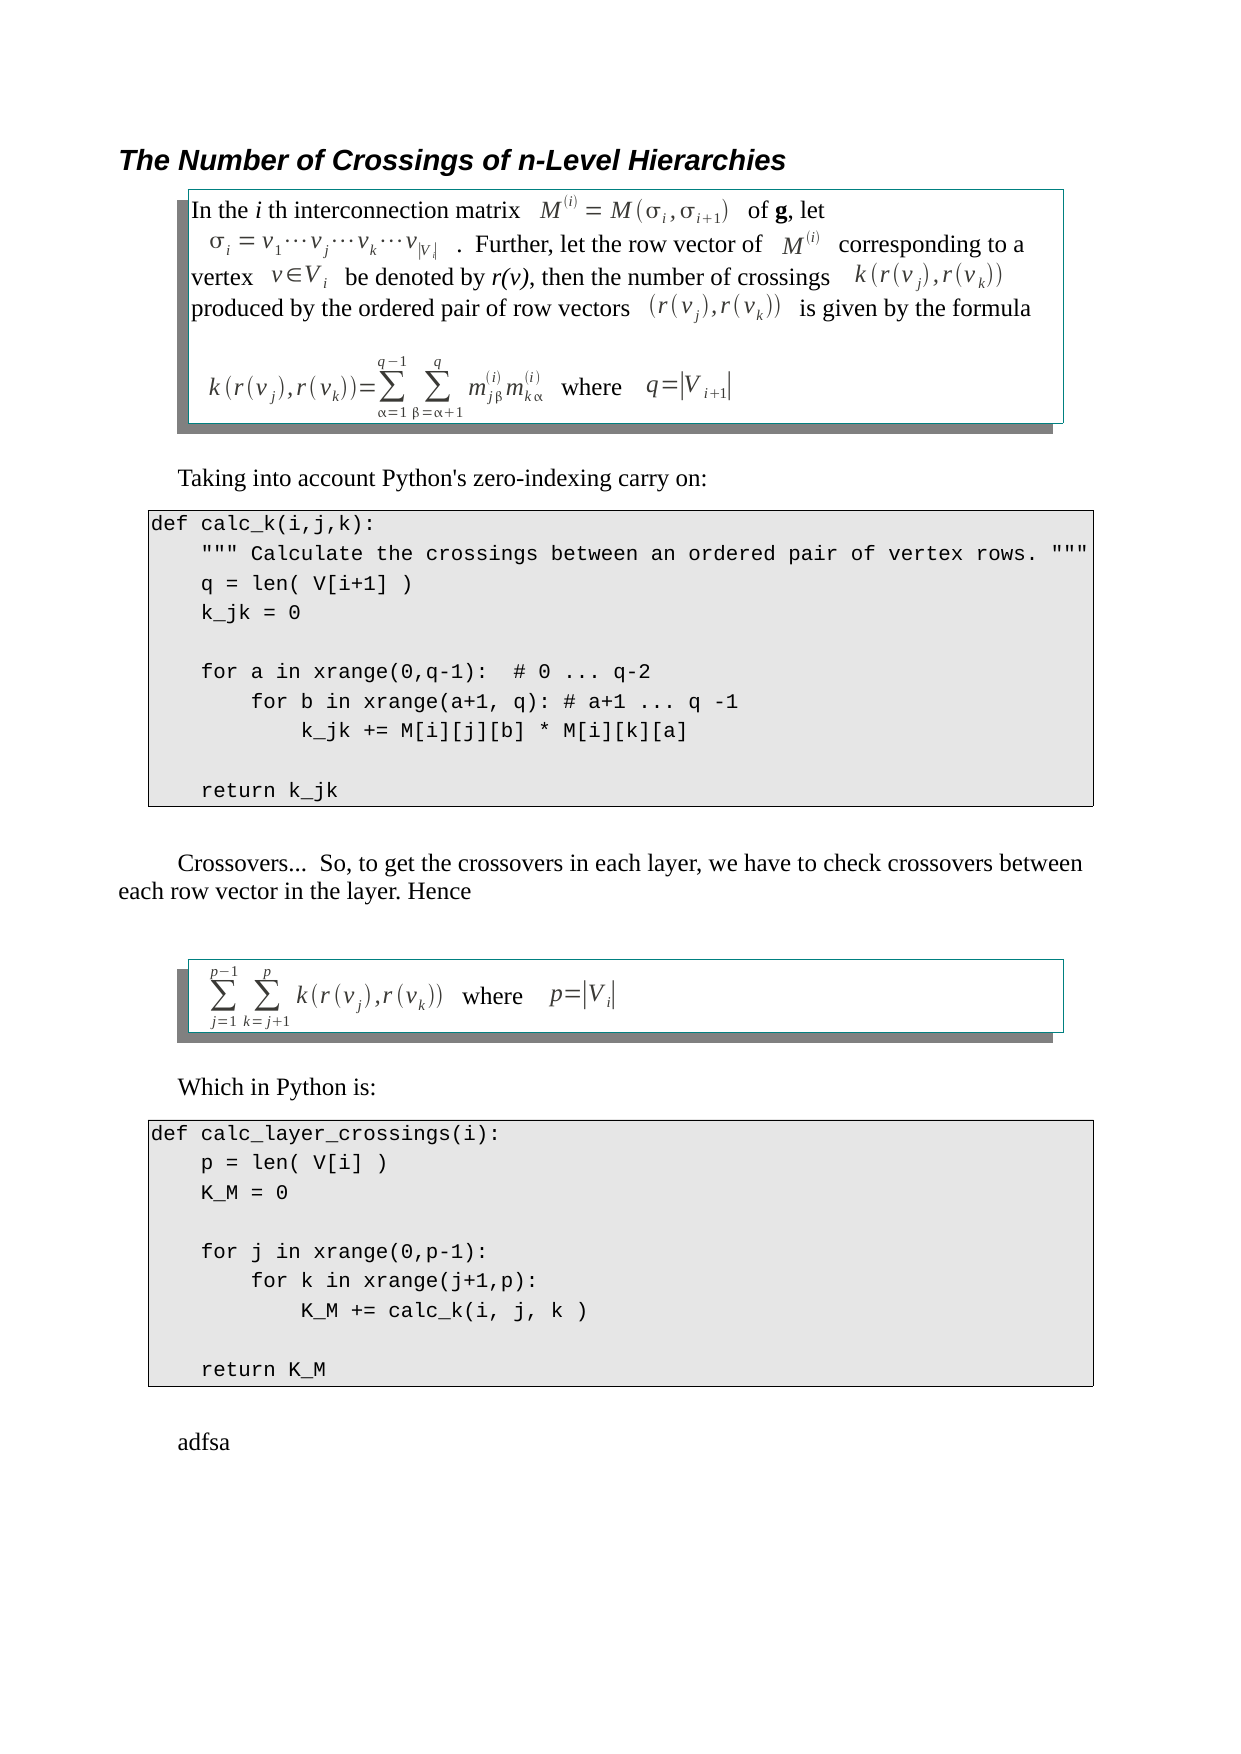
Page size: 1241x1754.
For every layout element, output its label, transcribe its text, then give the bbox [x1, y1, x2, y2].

text In the i th interconnection matrixof g, let . Further, let the row vector ofcorresponding to a vertexbe denoted by r(v), then the number of crossings produced by the ordered pair of row vectorsis given by the formula [189, 190, 1063, 323]
text for j in xrange(0,p-1): [149, 1238, 1093, 1264]
text Which in Python is: [118, 1072, 1122, 1101]
text p = len( V[i] ) [149, 1149, 1093, 1176]
text k_jk = 0 [149, 599, 1093, 626]
text K_M = 0 [149, 1179, 1093, 1205]
subtitle The Number of Crossings of n-Level Hierarchies [118, 143, 1122, 177]
text for b in xrange(a+1, q): # a+1 ... q -1 [149, 688, 1093, 714]
text def calc_layer_crossings(i): [149, 1121, 1093, 1146]
text Crossovers... So, to get the crossovers in each layer, we have to check crossovers between each row vector in the layer. Hence [118, 848, 1122, 905]
text k_jk += M[i][j][b] * M[i][k][a] [149, 717, 1093, 744]
text adfsa [118, 1427, 1122, 1456]
text K_M += calc_k(i, j, k ) [149, 1297, 1093, 1324]
text for k in xrange(j+1,p): [149, 1267, 1093, 1294]
text return K_M [149, 1356, 1093, 1386]
text return k_jk [149, 777, 1093, 806]
text def calc_k(i,j,k): [149, 511, 1093, 537]
text """ Calculate the crossings between an ordered pair of vertex rows. """ [149, 540, 1093, 567]
text where [189, 350, 1063, 423]
text for a in xrange(0,q-1): # 0 ... q-2 [149, 658, 1093, 685]
text where [189, 960, 1063, 1032]
text q = len( V[i+1] ) [149, 569, 1093, 596]
text Taking into account Python's zero-indexing carry on: [118, 463, 1122, 492]
